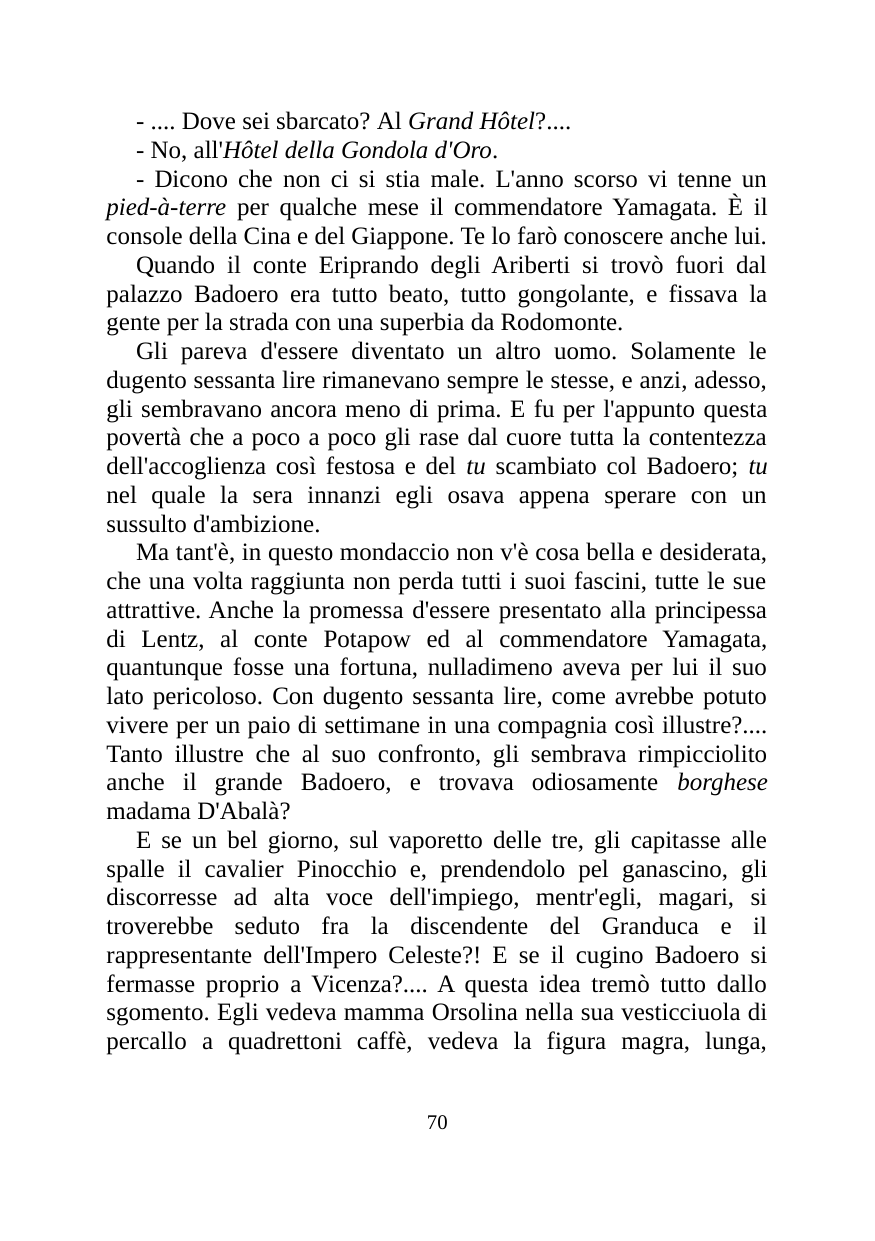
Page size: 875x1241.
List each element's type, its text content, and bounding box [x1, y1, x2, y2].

text Ma tant'è, in questo mondaccio non v'è cosa bella e desiderata, che una volta raggiunta non perda tutti i suoi fascini, tutte le sue attrattive. Anche la promessa d'essere presentato alla principessa di Lentz, al conte Potapow ed al commendatore Yamagata, quantunque fosse una fortuna, nulladimeno aveva per lui il suo lato pericoloso. Con dugento sessanta lire, come avrebbe potuto vivere per un paio di settimane in una compagnia così illustre?.... Tanto illustre che al suo confronto, gli sembrava rimpicciolito anche il grande Badoero, e trovava odiosamente borghese madama D'Abalà? [106, 537, 768, 825]
text Gli pareva d'essere diventato un altro uomo. Solamente le dugento sessanta lire rimanevano sempre le stesse, e anzi, adesso, gli sembravano ancora meno di prima. E fu per l'appunto questa povertà che a poco a poco gli rase dal cuore tutta la contentezza dell'accoglienza così festosa e del tu scambiato col Badoero; tu nel quale la sera innanzi egli osava appena sperare con un sussulto d'ambizione. [106, 336, 768, 537]
text - No, all'Hôtel della Gondola d'Oro. [106, 135, 768, 164]
text E se un bel giorno, sul vaporetto delle tre, gli capitasse alle spalle il cavalier Pinocchio e, prendendolo pel ganascino, gli discorresse ad alta voce dell'impiego, mentr'egli, magari, si troverebbe seduto fra la discendente del Granduca e il rappresentante dell'Impero Celeste?! E se il cugino Badoero si fermasse proprio a Vicenza?.... A questa idea tremò tutto dallo sgomento. Egli vedeva mamma Orsolina nella sua vesticciuola di percallo a quadrettoni caffè, vedeva la figura magra, lunga, [106, 825, 768, 1055]
text - .... Dove sei sbarcato? Al Grand Hôtel?.... [106, 106, 768, 135]
text Quando il conte Eriprando degli Ariberti si trovò fuori dal palazzo Badoero era tutto beato, tutto gongolante, e fissava la gente per la strada con una superbia da Rodomonte. [106, 250, 768, 336]
text - Dicono che non ci si stia male. L'anno scorso vi tenne un pied-à-terre per qualche mese il commendatore Yamagata. È il console della Cina e del Giappone. Te lo farò conoscere anche lui. [106, 164, 768, 250]
